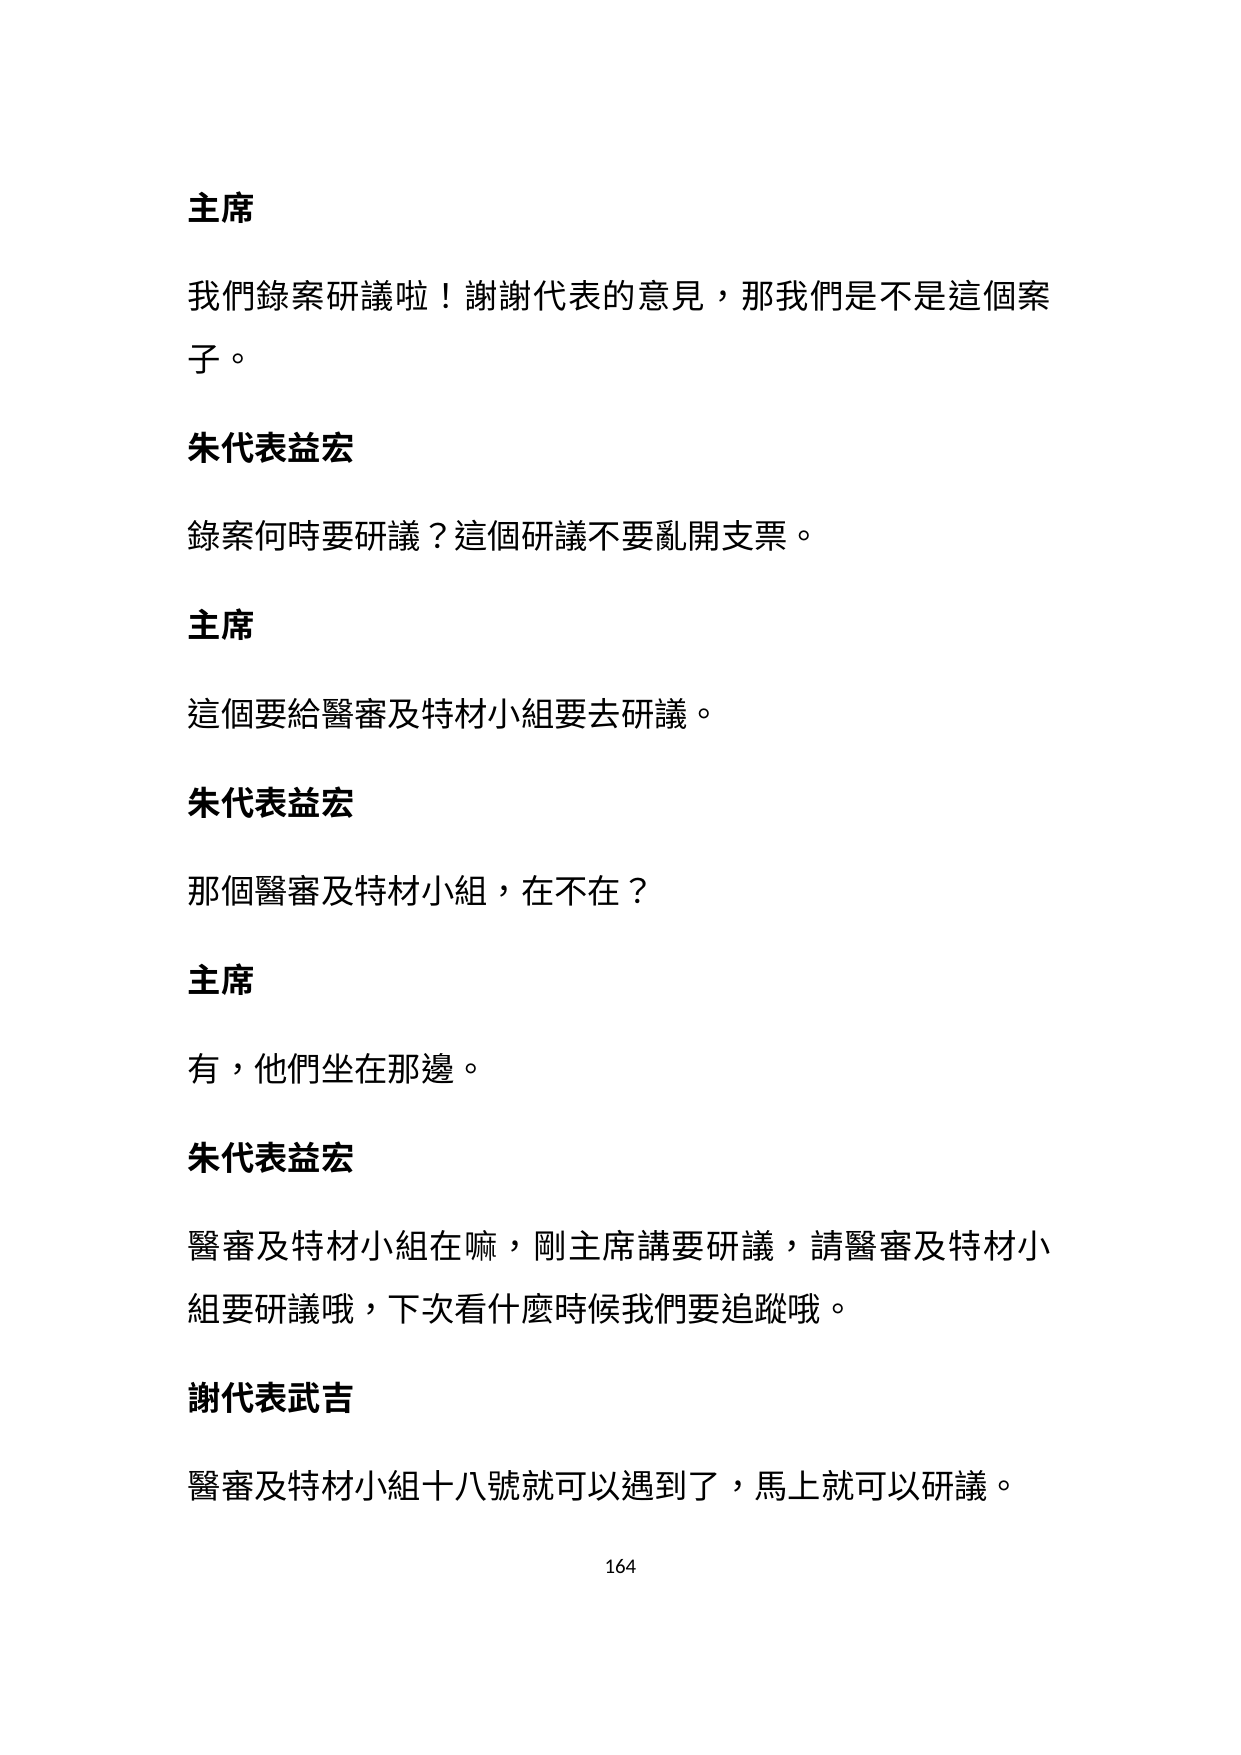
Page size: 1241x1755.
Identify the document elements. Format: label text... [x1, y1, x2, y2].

text 那個醫審及特材小組，在不在？ [187, 848, 1053, 910]
text 朱代表益宏 [187, 404, 1053, 467]
text 謝代表武吉 [187, 1354, 1053, 1417]
text 朱代表益宏 [187, 1114, 1053, 1177]
text 醫審及特材小組十八號就可以遇到了，馬上就可以研議。 [187, 1443, 1053, 1505]
text 錄案何時要研議？這個研議不要亂開支票。 [187, 493, 1053, 555]
text 醫審及特材小組在嘛，剛主席講要研議，請醫審及特材小組要研議哦，下次看什麼時候我們要追蹤哦。 [187, 1203, 1053, 1328]
text 主席 [187, 937, 1053, 999]
text 有，他們坐在那邊。 [187, 1025, 1053, 1088]
text 我們錄案研議啦！謝謝代表的意見，那我們是不是這個案子。 [187, 253, 1053, 378]
text 主席 [187, 164, 1053, 227]
text 這個要給醫審及特材小組要去研議。 [187, 670, 1053, 733]
text 朱代表益宏 [187, 759, 1053, 822]
text 主席 [187, 582, 1053, 644]
